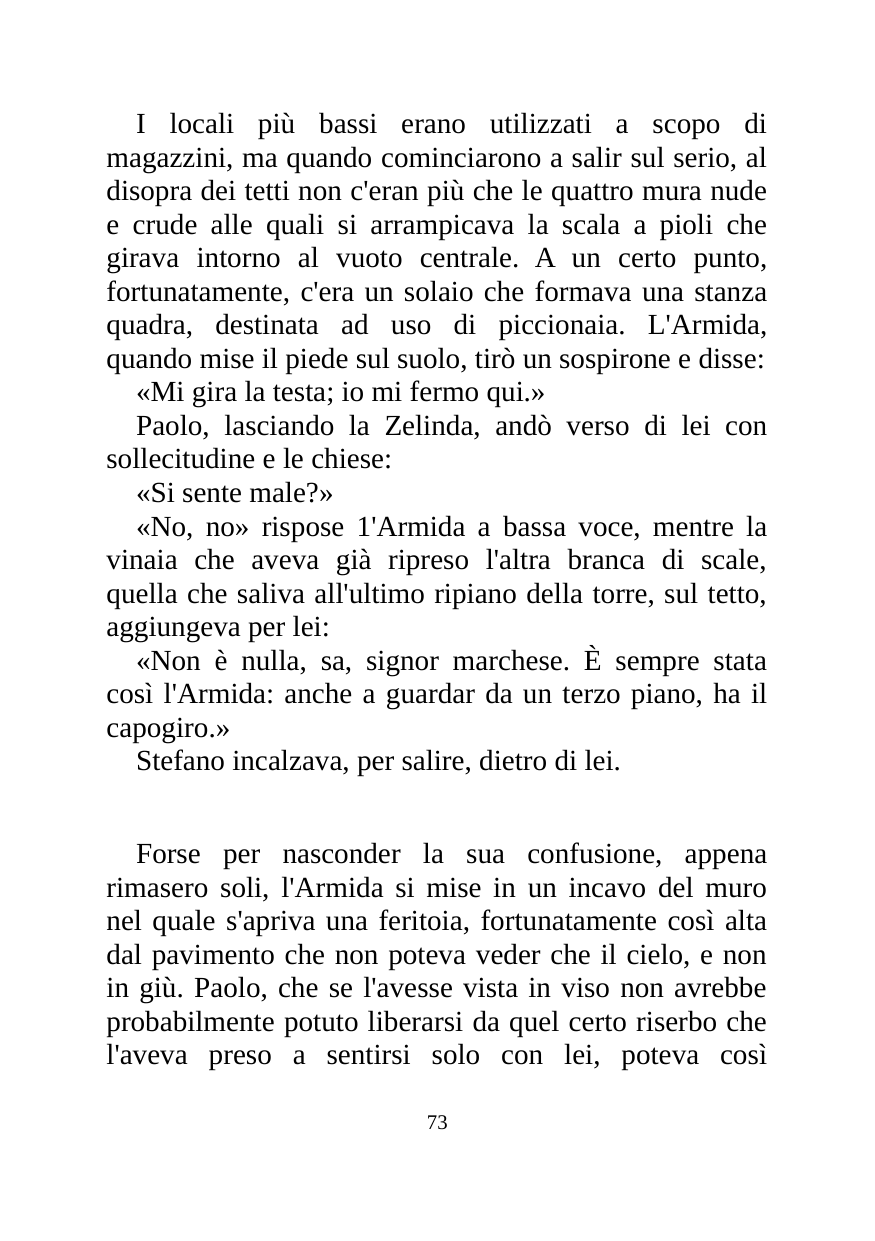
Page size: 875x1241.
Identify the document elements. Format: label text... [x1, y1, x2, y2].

text I locali più bassi erano utilizzati a scopo di magazzini, ma quando cominciarono a salir sul serio, al disopra dei tetti non c'eran più che le quattro mura nude e crude alle quali si arrampicava la scala a pioli che girava intorno al vuoto centrale. A un certo punto, fortunatamente, c'era un solaio che formava una stanza quadra, destinata ad uso di piccionaia. L'Armida, quando mise il piede sul suolo, tirò un sospirone e disse: [106, 106, 768, 374]
text «Si sente male?» [106, 475, 768, 509]
text Forse per nasconder la sua confusione, appena rimasero soli, l'Armida si mise in un incavo del muro nel quale s'apriva una feritoia, fortunatamente così alta dal pavimento che non poteva veder che il cielo, e non in giù. Paolo, che se l'avesse vista in viso non avrebbe probabilmente potuto liberarsi da quel certo riserbo che l'aveva preso a sentirsi solo con lei, poteva così [106, 836, 768, 1071]
text «No, no» rispose 1'Armida a bassa voce, mentre la vinaia che aveva già ripreso l'altra branca di scale, quella che saliva all'ultimo ripiano della torre, sul tetto, aggiungeva per lei: [106, 509, 768, 643]
text Paolo, lasciando la Zelinda, andò verso di lei con sollecitudine e le chiese: [106, 408, 768, 475]
text Stefano incalzava, per salire, dietro di lei. [106, 743, 768, 777]
text «Non è nulla, sa, signor marchese. È sempre stata così l'Armida: anche a guardar da un terzo piano, ha il capogiro.» [106, 643, 768, 743]
text «Mi gira la testa; io mi fermo qui.» [106, 374, 768, 408]
